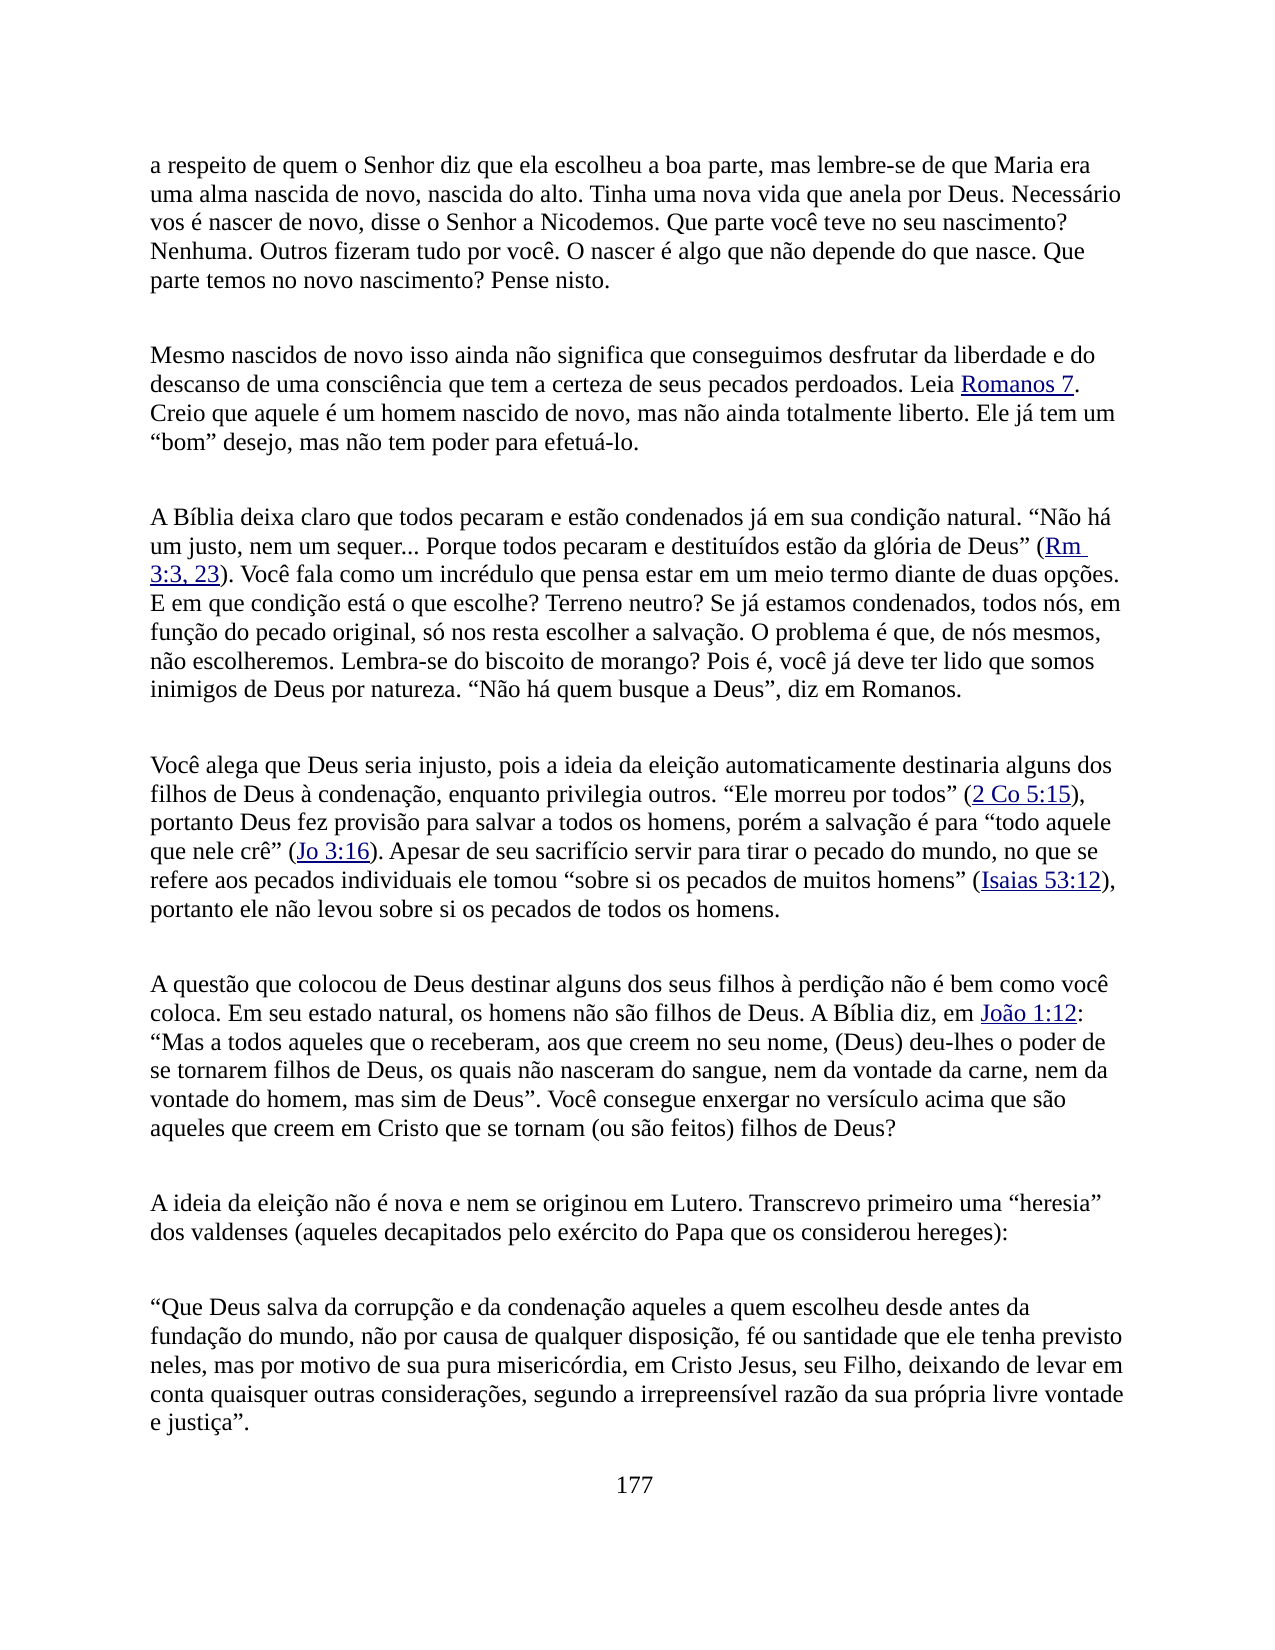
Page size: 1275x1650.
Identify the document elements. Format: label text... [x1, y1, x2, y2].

text Você alega que Deus seria injusto, pois a ideia da eleição automaticamente destinaria alguns dos filhos de Deus à condenação, enquanto privilegia outros. “Ele morreu por todos” (2 Co 5:15), portanto Deus fez provisão para salvar a todos os homens, porém a salvação é para “todo aquele que nele crê” (Jo 3:16). Apesar de seu sacrifício servir para tirar o pecado do mundo, no que se refere aos pecados individuais ele tomou “sobre si os pecados de muitos homens” (Isaias 53:12), portanto ele não levou sobre si os pecados de todos os homens. [150, 721, 1125, 922]
text A Bíblia deixa claro que todos pecaram e estão condenados já em sua condição natural. “Não há um justo, nem um sequer... Porque todos pecaram e destituídos estão da glória de Deus” (Rm 3:3, 23). Você fala como um incrédulo que pensa estar em um meio termo diante de duas opções. E em que condição está o que escolhe? Terreno neutro? Se já estamos condenados, todos nós, em função do pecado original, só nos resta escolher a salvação. O problema é que, de nós mesmos, não escolheremos. Lembra-se do biscoito de morango? Pois é, você já deve ter lido que somos inimigos de Deus por natureza. “Não há quem busque a Deus”, diz em Romanos. [150, 473, 1125, 703]
text “Que Deus salva da corrupção e da condenação aqueles a quem escolheu desde antes da fundação do mundo, não por causa de qualquer disposição, fé ou santidade que ele tenha previsto neles, mas por motivo de sua pura misericórdia, em Cristo Jesus, seu Filho, deixando de levar em conta quaisquer outras considerações, segundo a irrepreensível razão da sua própria livre vontade e justiça”. [150, 1264, 1125, 1436]
text a respeito de quem o Senhor diz que ela escolheu a boa parte, mas lembre-se de que Maria era uma alma nascida de novo, nascida do alto. Tinha uma nova vida que anela por Deus. Necessário vos é nascer de novo, disse o Senhor a Nicodemos. Que parte você teve no seu nascimento? Nenhuma. Outros fizeram tudo por você. O nascer é algo que não depende do que nasce. Que parte temos no novo nascimento? Pense nisto. [150, 150, 1125, 294]
text A questão que colocou de Deus destinar alguns dos seus filhos à perdição não é bem como você coloca. Em seu estado natural, os homens não são filhos de Deus. A Bíblia diz, em João 1:12: “Mas a todos aqueles que o receberam, aos que creem no seu nome, (Deus) deu-lhes o poder de se tornarem filhos de Deus, os quais não nasceram do sangue, nem da vontade da carne, nem da vontade do homem, mas sim de Deus”. Você consegue enxergar no versículo acima que são aqueles que creem em Cristo que se tornam (ou são feitos) filhos de Deus? [150, 940, 1125, 1142]
text Mesmo nascidos de novo isso ainda não significa que conseguimos desfrutar da liberdade e do descanso de uma consciência que tem a certeza de seus pecados perdoados. Leia Romanos 7. Creio que aquele é um homem nascido de novo, mas não ainda totalmente liberto. Ele já tem um “bom” desejo, mas não tem poder para efetuá-lo. [150, 312, 1125, 455]
text A ideia da eleição não é nova e nem se originou em Lutero. Transcrevo primeiro uma “heresia” dos valdenses (aqueles decapitados pelo exército do Papa que os considerou hereges): [150, 1159, 1125, 1246]
